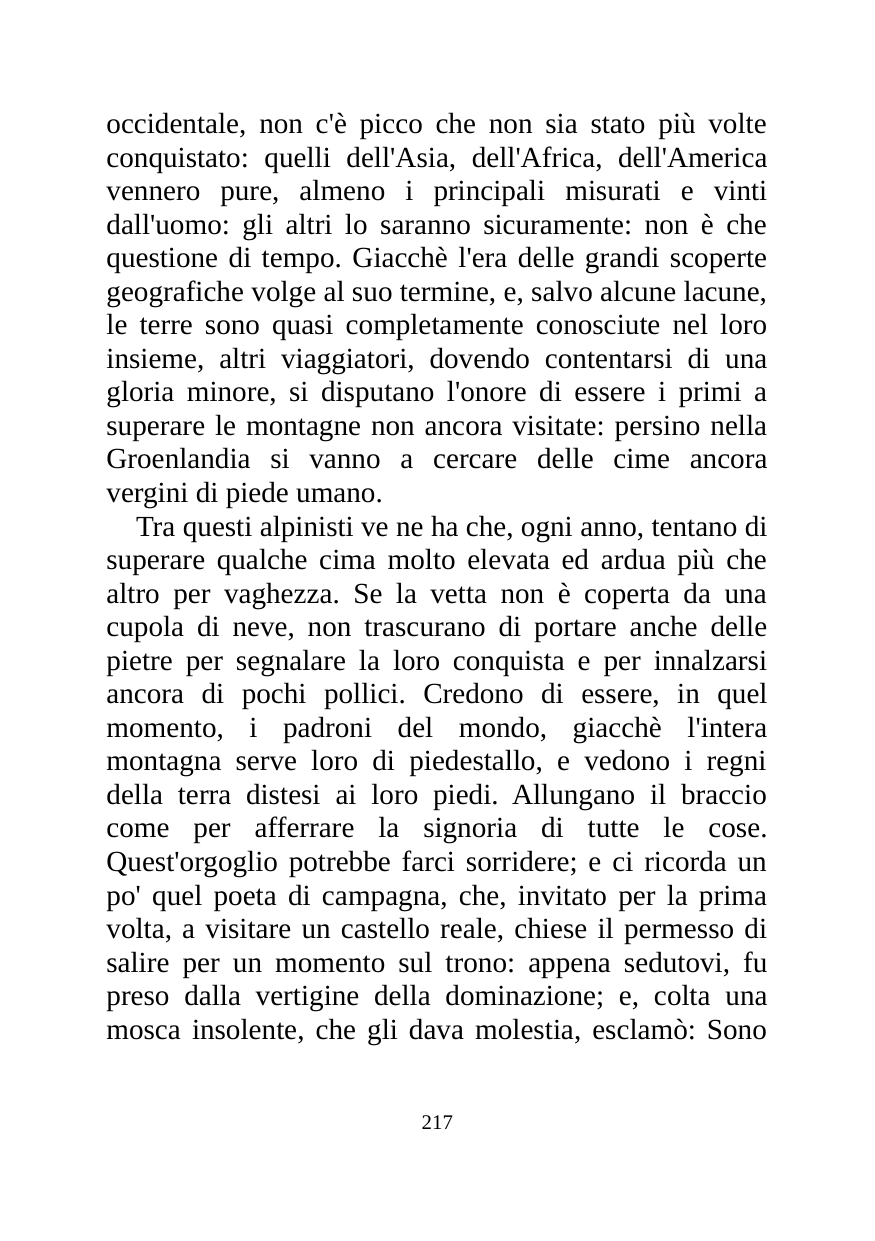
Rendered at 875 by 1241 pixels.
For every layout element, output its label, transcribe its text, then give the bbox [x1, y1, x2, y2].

text occidentale, non c'è picco che non sia stato più volte conquistato: quelli dell'Asia, dell'Africa, dell'America vennero pure, almeno i principali misurati e vinti dall'uomo: gli altri lo saranno sicuramente: non è che questione di tempo. Giacchè l'era delle grandi scoperte geografiche volge al suo termine, e, salvo alcune lacune, le terre sono quasi completamente conosciute nel loro insieme, altri viaggiatori, dovendo contentarsi di una gloria minore, si disputano l'onore di essere i primi a superare le montagne non ancora visitate: persino nella Groenlandia si vanno a cercare delle cime ancora vergini di piede umano. [106, 106, 768, 509]
text Tra questi alpinisti ve ne ha che, ogni anno, tentano di superare qualche cima molto elevata ed ardua più che altro per vaghezza. Se la vetta non è coperta da una cupola di neve, non trascurano di portare anche delle pietre per segnalare la loro conquista e per innalzarsi ancora di pochi pollici. Credono di essere, in quel momento, i padroni del mondo, giacchè l'intera montagna serve loro di piedestallo, e vedono i regni della terra distesi ai loro piedi. Allungano il braccio come per afferrare la signoria di tutte le cose. Quest'orgoglio potrebbe farci sorridere; e ci ricorda un po' quel poeta di campagna, che, invitato per la prima volta, a visitare un castello reale, chiese il permesso di salire per un momento sul trono: appena sedutovi, fu preso dalla vertigine della dominazione; e, colta una mosca insolente, che gli dava molestia, esclamò: Sono [106, 509, 768, 1045]
